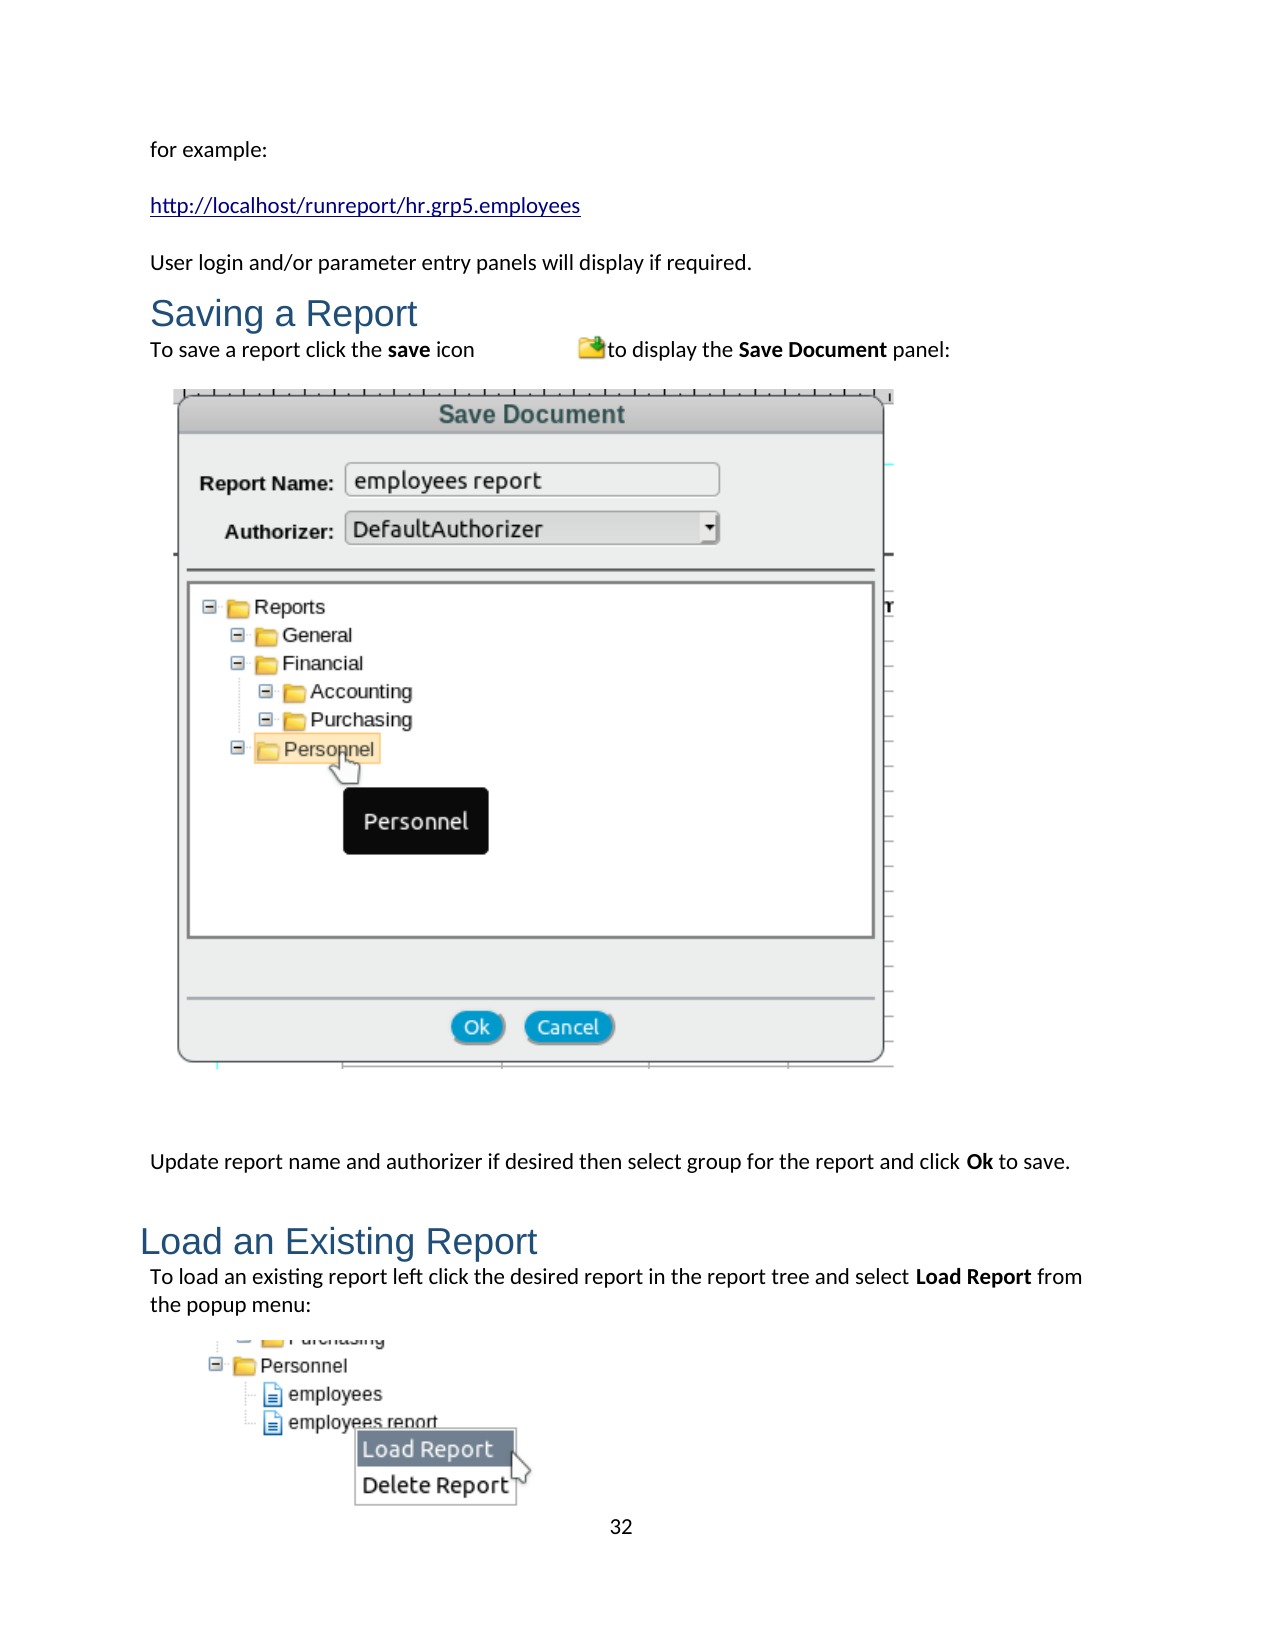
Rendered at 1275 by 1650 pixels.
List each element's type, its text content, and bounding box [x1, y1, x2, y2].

text http://localhost/runreport/hr.grp5.employees [150, 192, 1102, 219]
text To save a report click the save icon to display the Save Document panel: [150, 335, 1102, 363]
subtitle Load an Existing Report [139, 1219, 1102, 1262]
text for example: [150, 136, 1102, 163]
text User login and/or parameter entry panels will display if required. [150, 248, 1102, 276]
picture [173, 389, 894, 1069]
picture [184, 1340, 583, 1567]
text To load an existing report left click the desired report in the report tree and select Load Report from the popup menu: [150, 1262, 1102, 1318]
picture [576, 334, 608, 361]
subtitle Saving a Report [150, 292, 1102, 335]
text Update report name and authorizer if desired then select group for the report and click Ok to save. [150, 1147, 1102, 1175]
